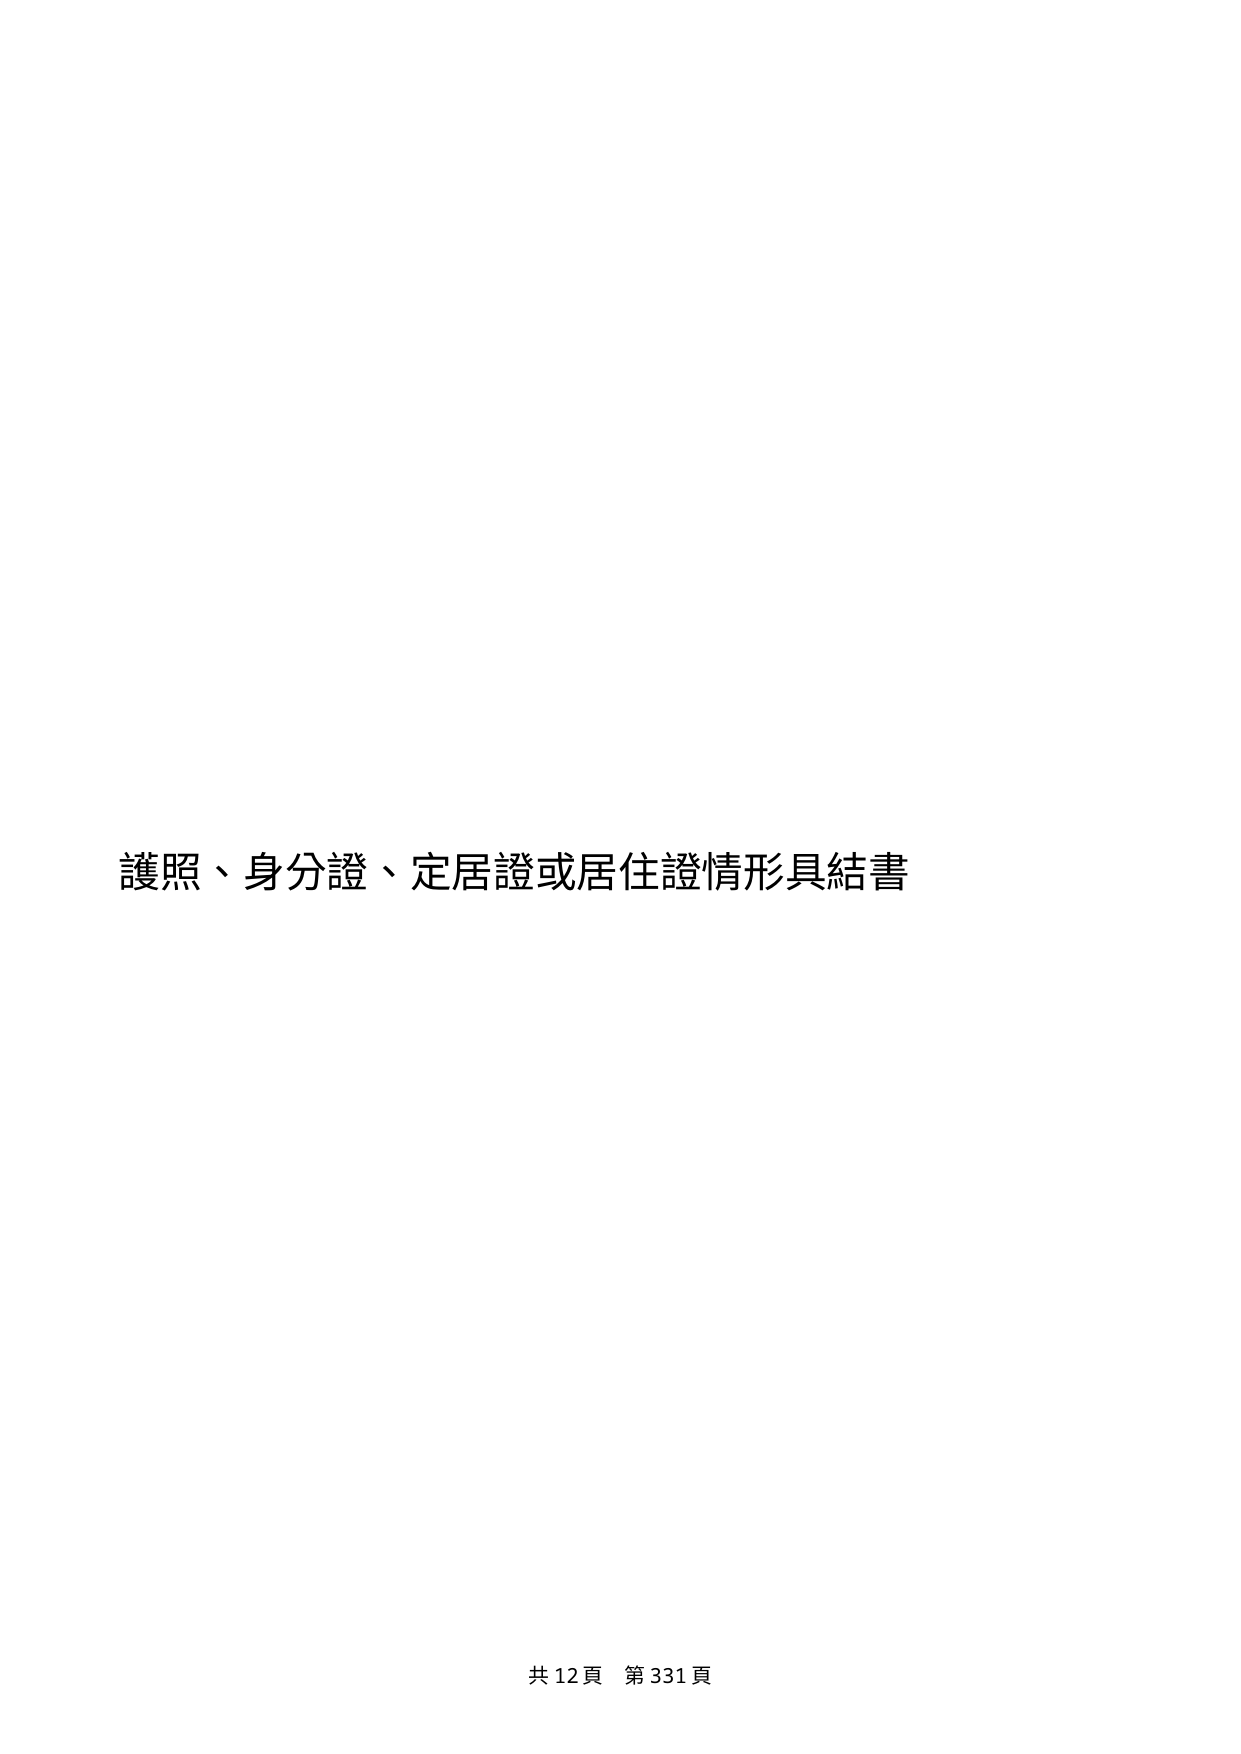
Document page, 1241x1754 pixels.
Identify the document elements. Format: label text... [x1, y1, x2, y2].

text 護照、身分證、定居證或居住證情形具結書 [118, 828, 1122, 891]
